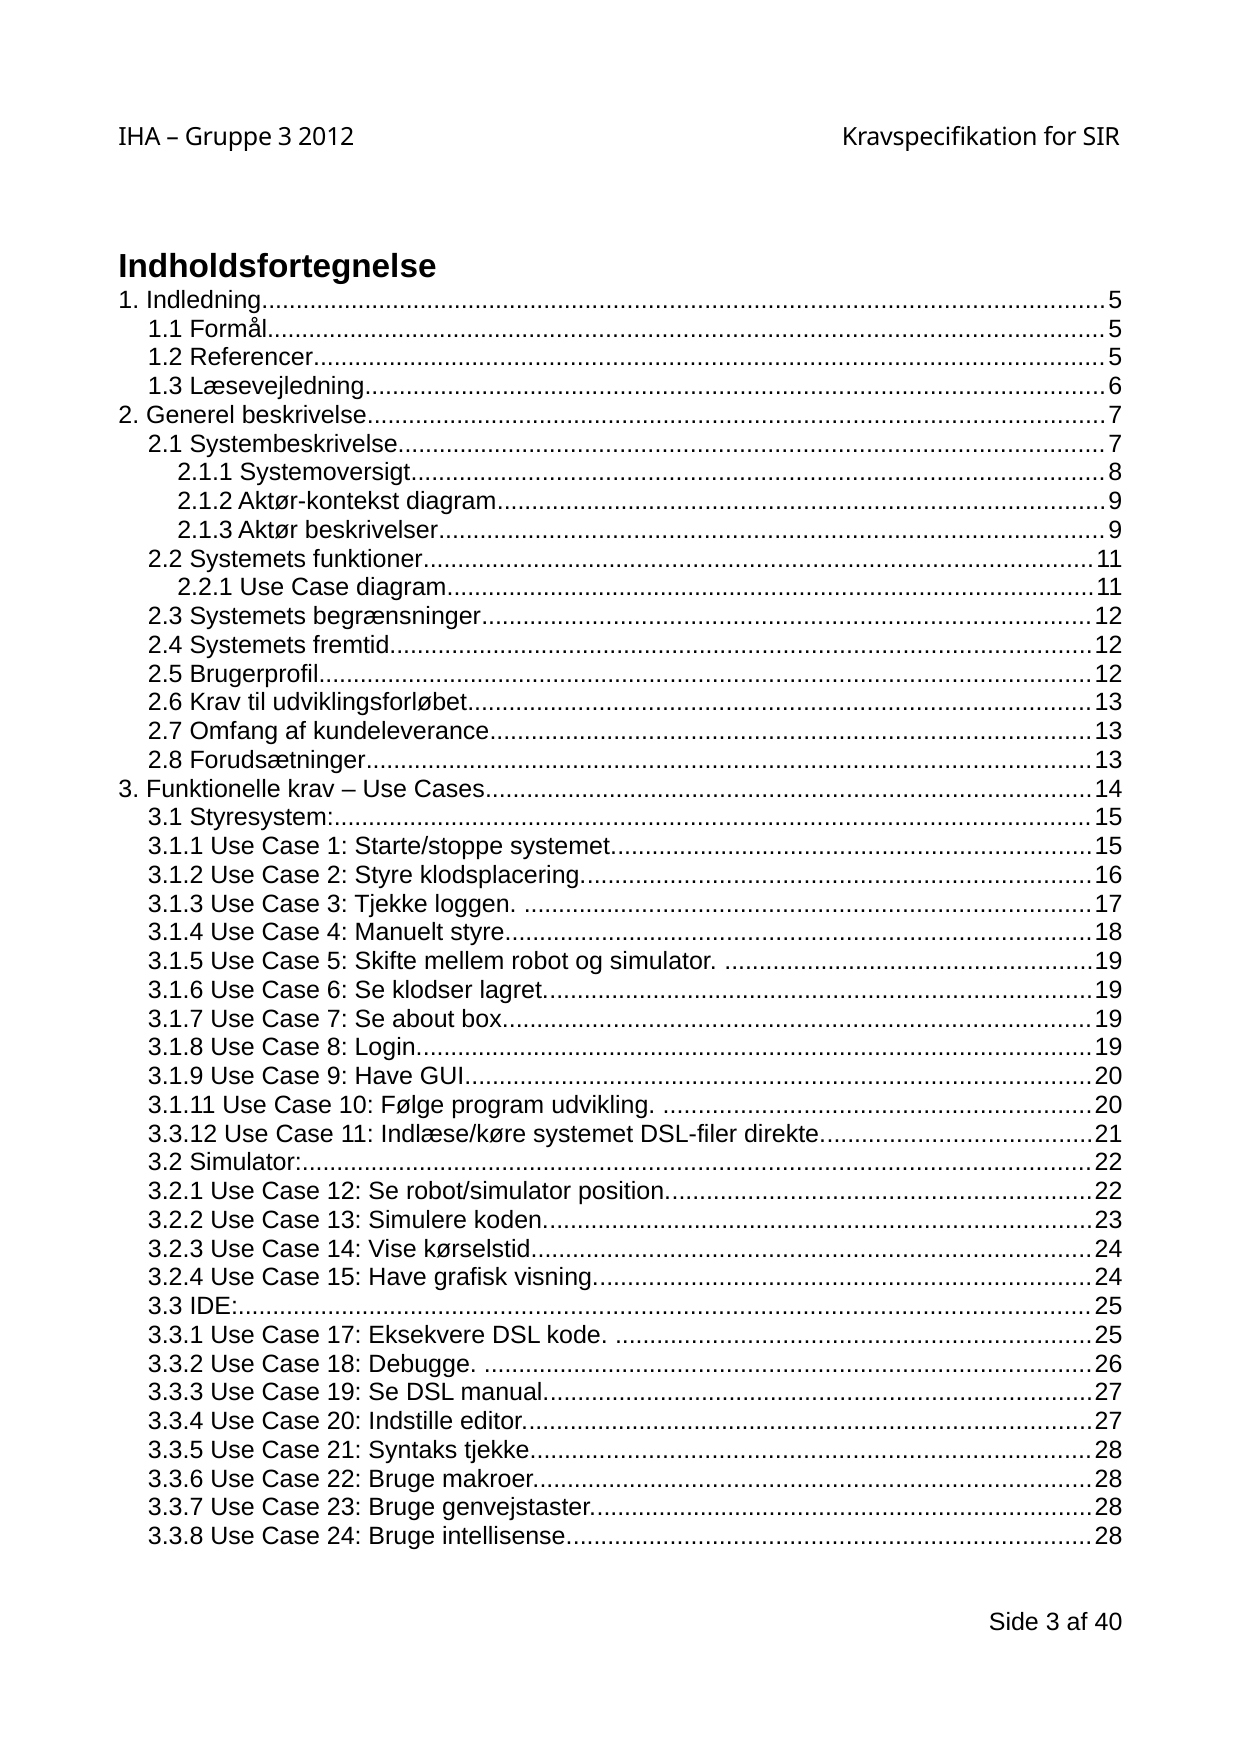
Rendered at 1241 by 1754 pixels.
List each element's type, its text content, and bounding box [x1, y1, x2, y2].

text 3.1.8 Use Case 8: Login. 19 [148, 1032, 1122, 1061]
text 3.1.11 Use Case 10: Følge program udvikling. 20 [148, 1090, 1122, 1118]
text 2.4 Systemets fremtid 12 [148, 630, 1122, 658]
text 3.2 Simulator: 22 [148, 1147, 1122, 1176]
text 1. Indledning 5 [118, 285, 1122, 313]
text 2. Generel beskrivelse 7 [118, 400, 1122, 428]
text 3.3 IDE: 25 [148, 1291, 1122, 1320]
text 3.1.2 Use Case 2: Styre klodsplacering. 16 [148, 860, 1122, 888]
text 3.1 Styresystem: 15 [148, 802, 1122, 831]
text 3. Funktionelle krav – Use Cases 14 [118, 773, 1122, 802]
text 3.3.12 Use Case 11: Indlæse/køre systemet DSL-filer direkte. 21 [148, 1118, 1122, 1147]
text 3.1.9 Use Case 9: Have GUI. 20 [148, 1061, 1122, 1090]
text 1.1 Formål 5 [148, 313, 1122, 342]
text 1.3 Læsevejledning 6 [148, 371, 1122, 400]
text 3.1.7 Use Case 7: Se about box. 19 [148, 1003, 1122, 1032]
text 2.6 Krav til udviklingsforløbet 13 [148, 687, 1122, 716]
text 2.1.3 Aktør beskrivelser 9 [177, 515, 1122, 543]
text 2.8 Forudsætninger 13 [148, 745, 1122, 773]
text 3.1.5 Use Case 5: Skifte mellem robot og simulator. 19 [148, 946, 1122, 975]
text 3.3.8 Use Case 24: Bruge intellisense. 28 [148, 1521, 1122, 1550]
text 2.2 Systemets funktioner 11 [148, 543, 1122, 572]
text 1.2 Referencer 5 [148, 342, 1122, 371]
text 3.3.1 Use Case 17: Eksekvere DSL kode. 25 [148, 1320, 1122, 1348]
text 3.1.3 Use Case 3: Tjekke loggen. 17 [148, 888, 1122, 917]
text 3.3.5 Use Case 21: Syntaks tjekke. 28 [148, 1435, 1122, 1463]
text 3.1.1 Use Case 1: Starte/stoppe systemet. 15 [148, 831, 1122, 860]
text 3.2.4 Use Case 15: Have grafisk visning. 24 [148, 1262, 1122, 1291]
text 2.2.1 Use Case diagram 11 [177, 572, 1122, 601]
text 3.2.3 Use Case 14: Vise kørselstid. 24 [148, 1233, 1122, 1262]
text 3.1.4 Use Case 4: Manuelt styre. 18 [148, 917, 1122, 946]
text 3.2.1 Use Case 12: Se robot/simulator position. 22 [148, 1176, 1122, 1205]
text 3.2.2 Use Case 13: Simulere koden. 23 [148, 1205, 1122, 1233]
text 2.1 Systembeskrivelse 7 [148, 428, 1122, 457]
text 2.1.1 Systemoversigt 8 [177, 457, 1122, 486]
text 3.3.4 Use Case 20: Indstille editor. 27 [148, 1406, 1122, 1435]
text 2.7 Omfang af kundeleverance 13 [148, 716, 1122, 745]
text 3.3.7 Use Case 23: Bruge genvejstaster. 28 [148, 1492, 1122, 1521]
text 3.3.6 Use Case 22: Bruge makroer. 28 [148, 1463, 1122, 1492]
text 2.3 Systemets begrænsninger 12 [148, 601, 1122, 630]
text 2.1.2 Aktør-kontekst diagram 9 [177, 486, 1122, 515]
text 3.1.6 Use Case 6: Se klodser lagret. 19 [148, 975, 1122, 1003]
text 3.3.2 Use Case 18: Debugge. 26 [148, 1348, 1122, 1377]
text 2.5 Brugerprofil 12 [148, 658, 1122, 687]
text 3.3.3 Use Case 19: Se DSL manual. 27 [148, 1377, 1122, 1406]
subtitle Indholdsfortegnelse [118, 246, 1122, 285]
